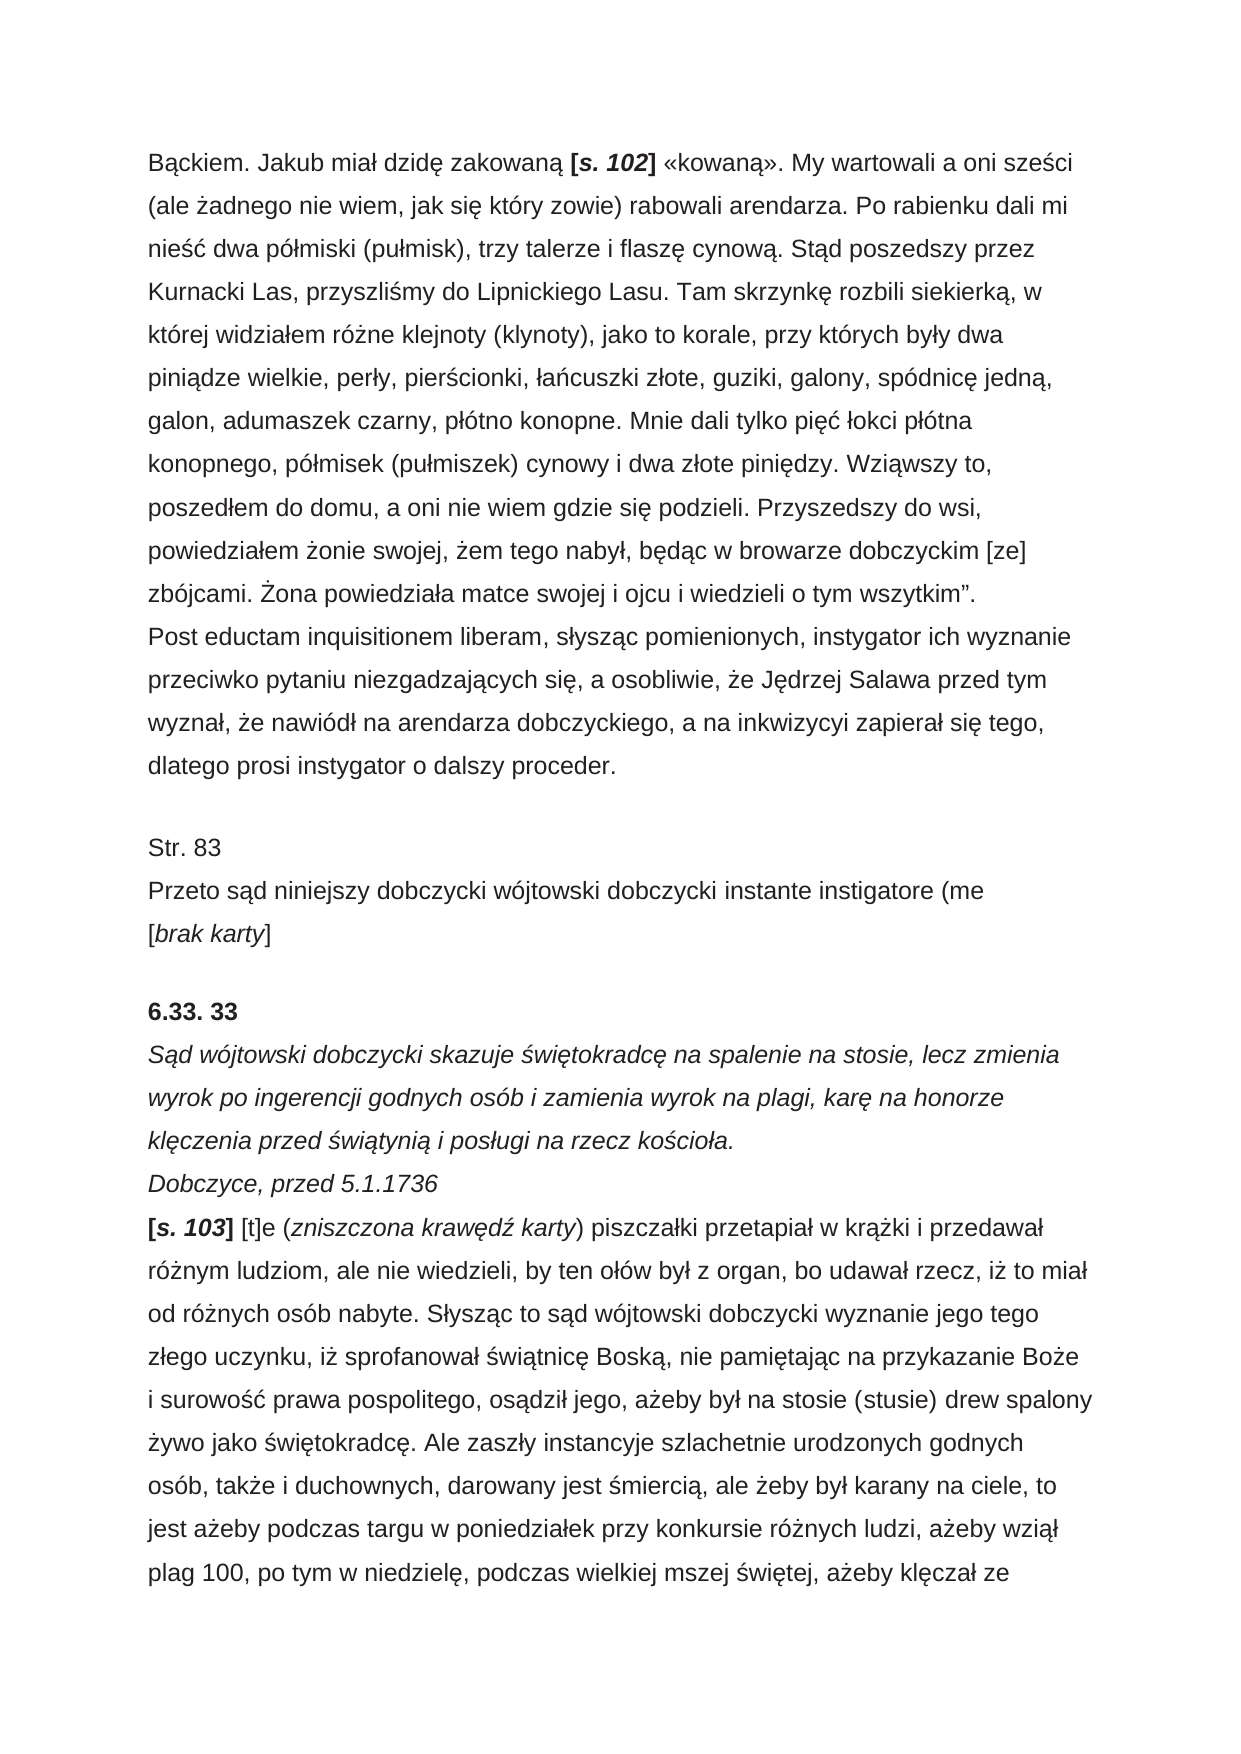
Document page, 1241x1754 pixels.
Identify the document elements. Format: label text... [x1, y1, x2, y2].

text Przeto sąd niniejszy dobczycki wójtowski dobczycki instante instigatore (me [148, 876, 1093, 905]
text [brak karty] [148, 919, 1093, 948]
subtitle 6.33. 33 [148, 997, 1093, 1026]
text Post eductam inquisitionem liberam, słysząc pomienionych, instygator ich wyznanie przeciwko pytaniu niezgadzających się, a osobliwie, że Jędrzej Salawa przed tym wyznał, że nawiódł na arendarza dobczyckiego, a na inkwizycyi zapierał się tego, dlatego prosi instygator o dalszy proceder. [148, 622, 1093, 780]
text Bąckiem. Jakub miał dzidę zakowaną [s. 102] «kowaną». My wartowali a oni sześci (ale żadnego nie wiem, jak się który zowie) rabowali arendarza. Po rabienku dali mi nieść dwa półmiski (pułmisk), trzy talerze i flaszę cynową. Stąd poszedszy przez Kurnacki Las, przyszliśmy do Lipnickiego Lasu. Tam skrzynkę rozbili siekierką, w której widziałem różne klejnoty (klynoty), jako to korale, przy których były dwa piniądze wielkie, perły, pierścionki, łańcuszki złote, guziki, galony, spódnicę jedną, galon, adumaszek czarny, płótno konopne. Mnie dali tylko pięć łokci płótna konopnego, półmisek (pułmiszek) cynowy i dwa złote piniędzy. Wziąwszy to, poszedłem do domu, a oni nie wiem gdzie się podzieli. Przyszedszy do wsi, powiedziałem żonie swojej, żem tego nabył, będąc w browarze dobczyckim [ze] zbójcami. Żona powiedziała matce swojej i ojcu i wiedzieli o tym wszytkim”. [148, 148, 1093, 608]
text [s. 103] [t]e (zniszczona krawędź karty) piszczałki przetapiał w krążki i przedawał różnym ludziom, ale nie wiedzieli, by ten ołów był z organ, bo udawał rzecz, iż to miał od różnych osób nabyte. Słysząc to sąd wójtowski dobczycki wyznanie jego tego złego uczynku, iż sprofanował świątnicę Boską, nie pamiętając na przykazanie Boże i surowość prawa pospolitego, osądził jego, ażeby był na stosie (stusie) drew spalony żywo jako świętokradcę. Ale zaszły instancyje szlachetnie urodzonych godnych osób, także i duchownych, darowany jest śmiercią, ale żeby był karany na ciele, to jest ażeby podczas targu w poniedziałek przy konkursie różnych ludzi, ażeby wziął plag 100, po tym w niedzielę, podczas wielkiej mszej świętej, ażeby klęczał ze [148, 1213, 1093, 1586]
text Sąd wójtowski dobczycki skazuje świętokradcę na spalenie na stosie, lecz zmienia wyrok po ingerencji godnych osób i zamienia wyrok na plagi, karę na honorze klęczenia przed świątynią i posługi na rzecz kościoła. [148, 1040, 1093, 1155]
text Dobczyce, przed 5.1.1736 [148, 1169, 1093, 1198]
text Str. 83 [148, 833, 1093, 862]
